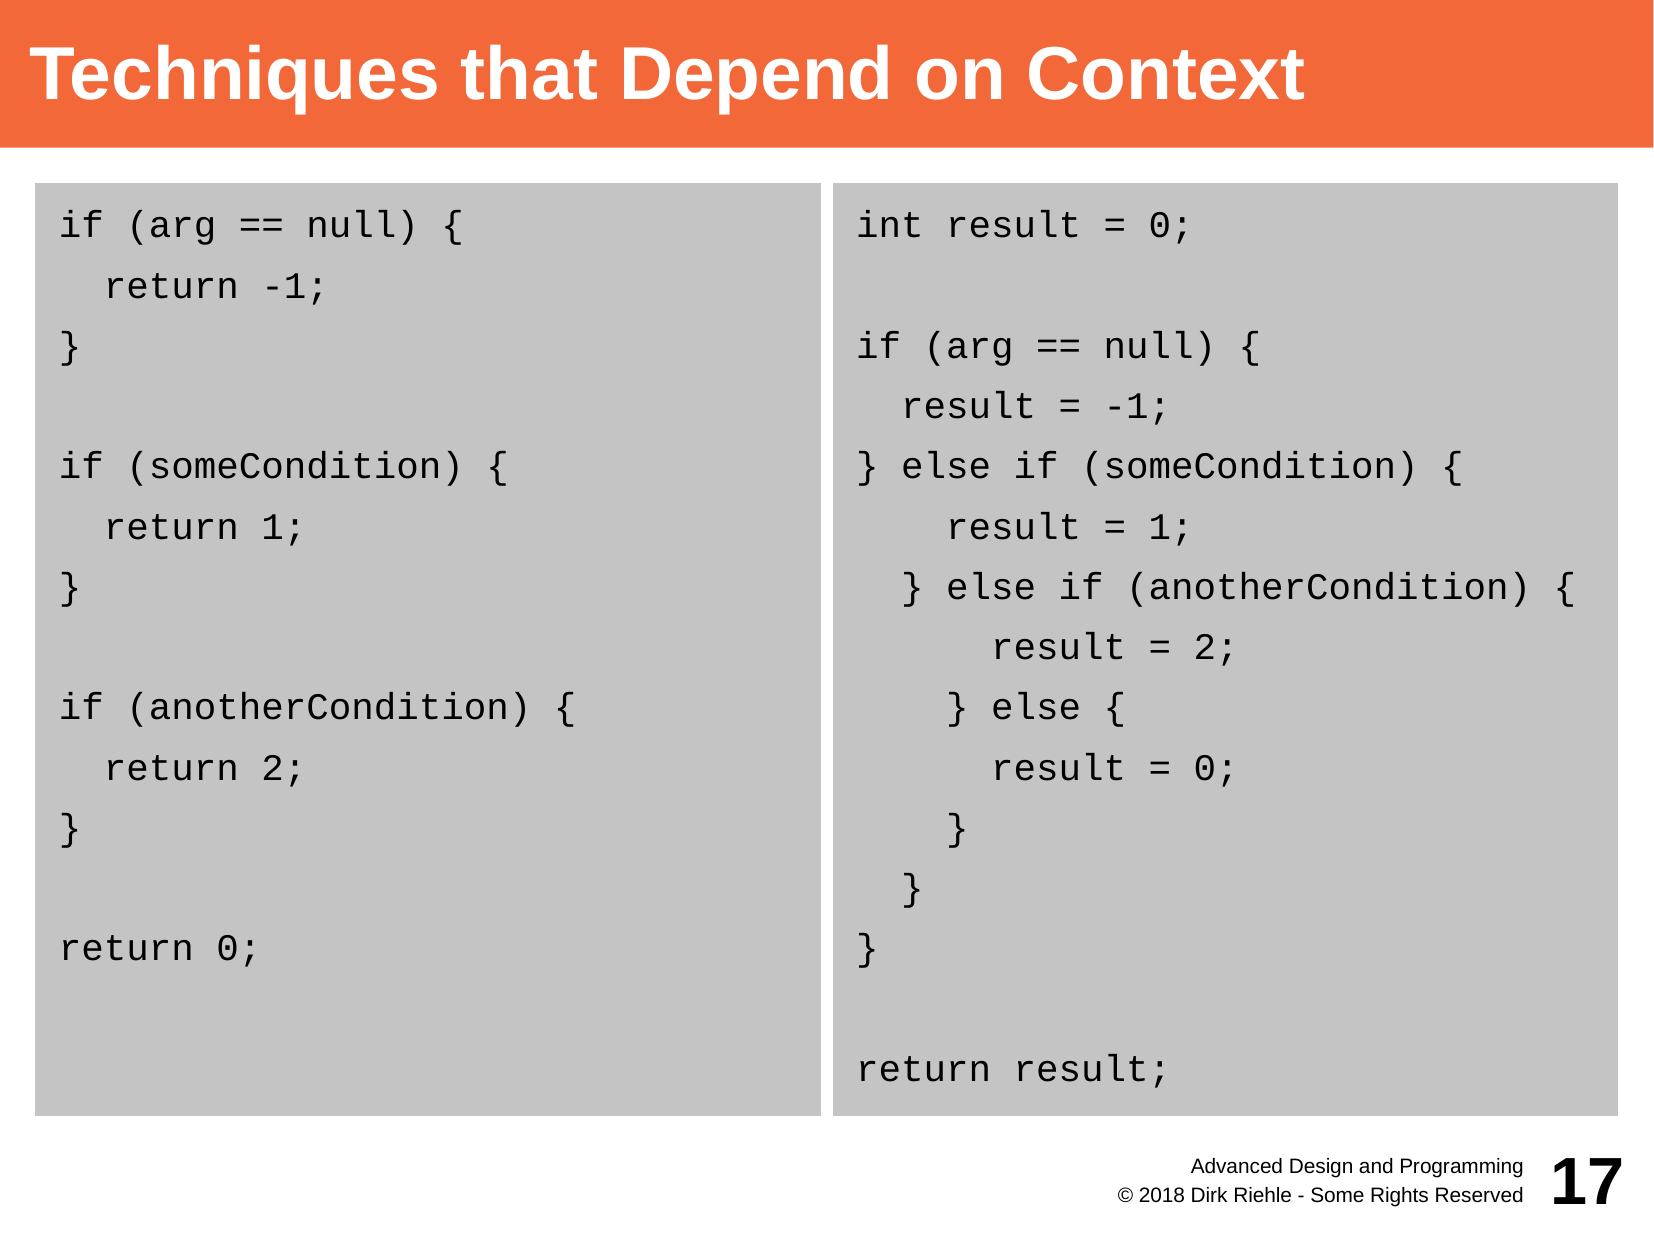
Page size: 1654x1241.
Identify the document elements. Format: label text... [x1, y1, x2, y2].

list int result = 0; if (arg == null) { result = -1; } else if (someCondition) { result = 1; } else if (anotherCondition) { result = 2; } else { result = 0; } } } return result; [826, 177, 1625, 1123]
list if (arg == null) { return -1; } if (someCondition) { return 1; } if (anotherCondition) { return 2; } return 0; [29, 177, 821, 1123]
title Techniques that Depend on Context [0, 0, 1654, 148]
